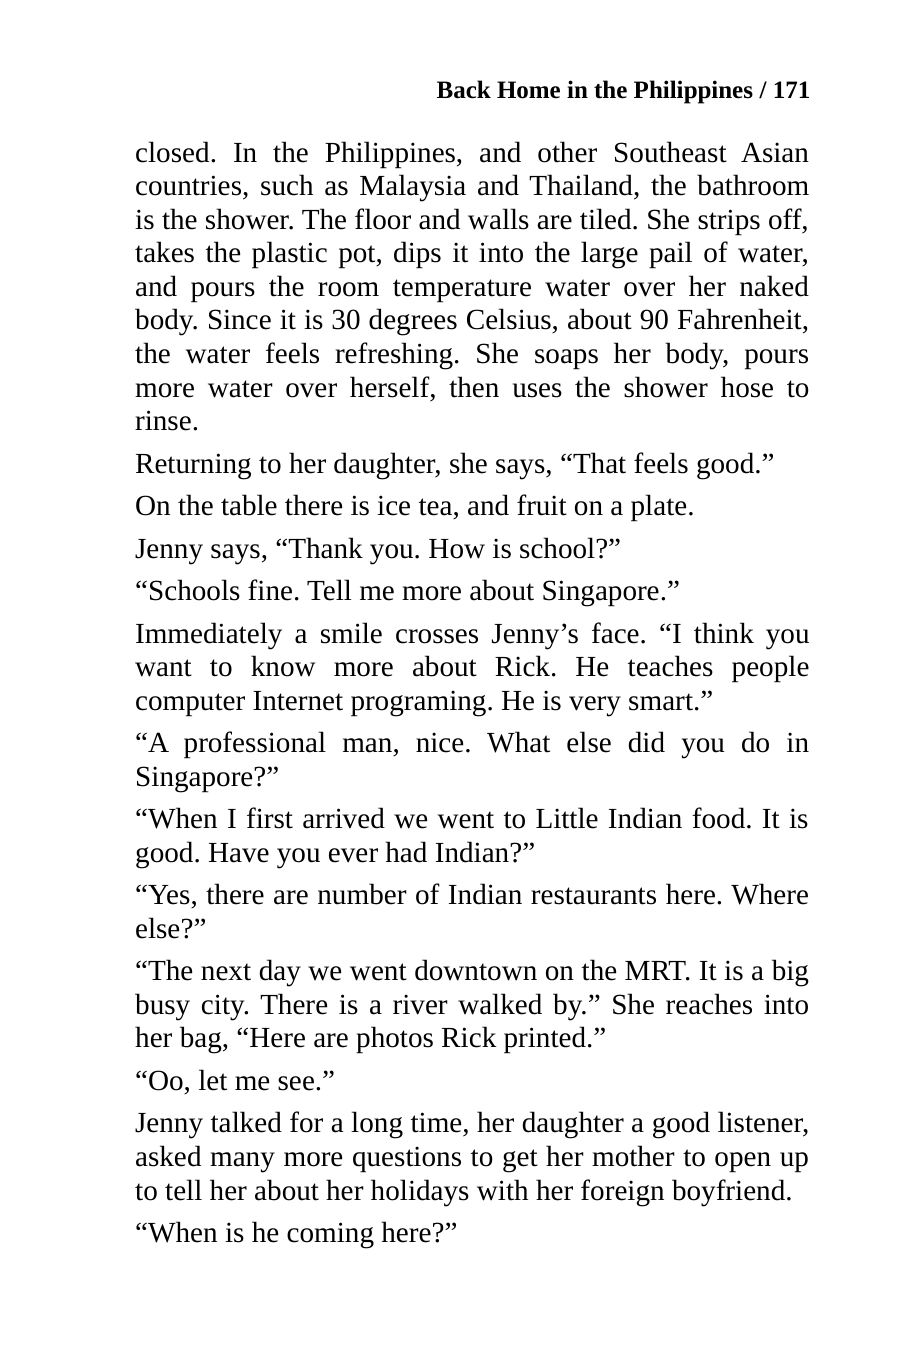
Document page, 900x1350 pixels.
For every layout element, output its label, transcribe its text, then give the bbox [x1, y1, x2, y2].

text “The next day we went downtown on the MRT. It is a big busy city. There is a river walked by.” She reaches into her bag, “Here are photos Rick printed.” [135, 953, 810, 1054]
text Immediately a smile crosses Jenny’s face. “I think you want to know more about Rick. He teaches people computer Internet programing. He is very smart.” [135, 616, 810, 716]
text “Oo, let me see.” [135, 1063, 810, 1097]
text “When I first arrived we went to Little Indian food. It is good. Have you ever had Indian?” [135, 801, 810, 868]
text Jenny says, “Thank you. How is school?” [135, 531, 810, 564]
text Jenny talked for a long time, her daughter a good listener, asked many more questions to get her mother to open up to tell her about her holidays with her foreign boyfriend. [135, 1106, 810, 1206]
text “Yes, there are number of Indian restaurants here. Where else?” [135, 877, 810, 944]
text “When is he coming here?” [135, 1215, 810, 1249]
text “A professional man, nice. What else did you do in Singapore?” [135, 725, 810, 792]
text Returning to her daughter, she says, “That feels good.” [135, 446, 810, 479]
text On the table there is ice tea, and fruit on a plate. [135, 488, 810, 522]
text “Schools fine. Tell me more about Singapore.” [135, 573, 810, 607]
text closed. In the Philippines, and other Southeast Asian countries, such as Malaysia and Thailand, the bathroom is the shower. The floor and walls are tiled. She strips off, takes the plastic pot, dips it into the large pail of water, and pours the room temperature water over her naked body. Since it is 30 degrees Celsius, about 90 Fahrenheit, the water feels refreshing. She soaps her body, pours more water over herself, then uses the shower hose to rinse. [135, 135, 810, 437]
